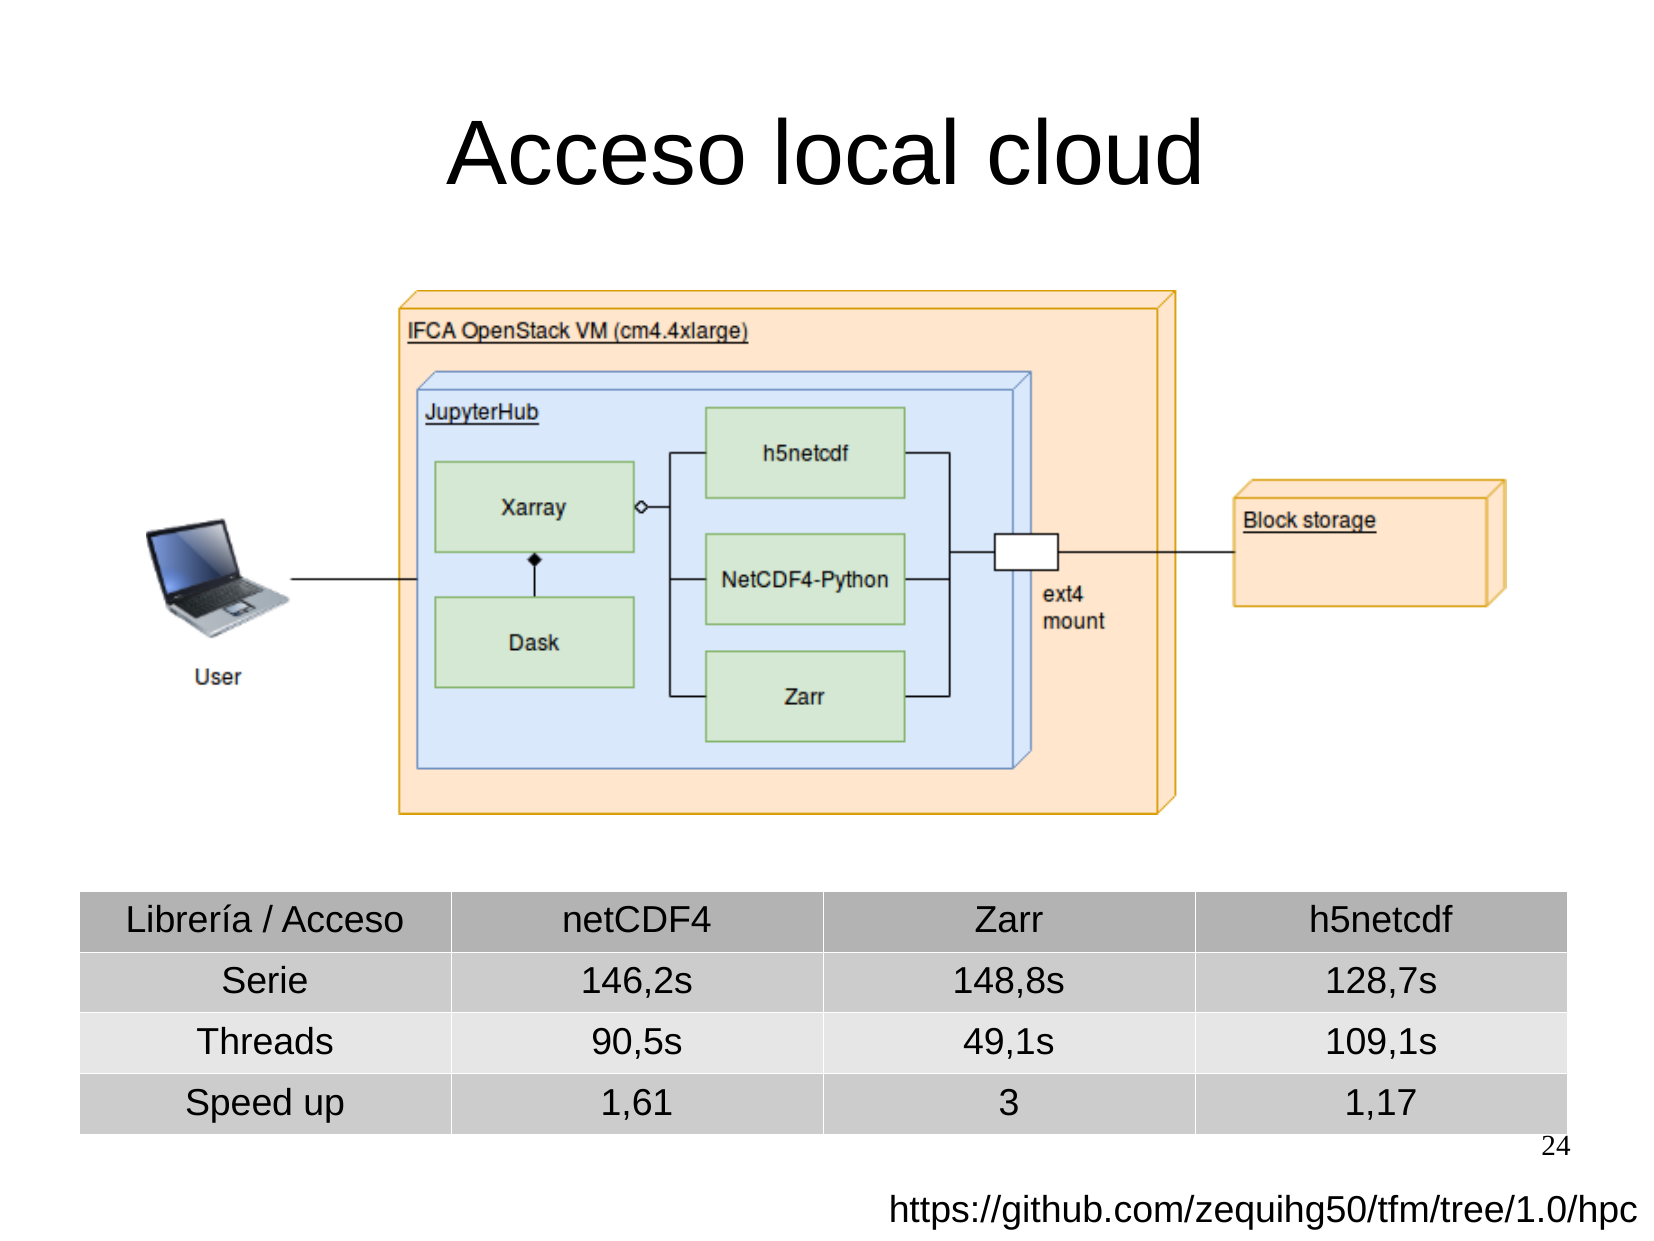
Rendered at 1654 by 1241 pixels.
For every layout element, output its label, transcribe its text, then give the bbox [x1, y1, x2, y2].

table_cell 128,7s [1196, 953, 1567, 1012]
table_cell Speed up [80, 1074, 451, 1134]
title Acceso local cloud [82, 49, 1571, 257]
table_header netCDF4 [452, 892, 823, 952]
table_cell Threads [80, 1013, 451, 1073]
picture [146, 290, 1507, 815]
table_cell 90,5s [452, 1013, 823, 1073]
table_header Zarr [824, 892, 1195, 952]
table_header h5netcdf [1196, 892, 1567, 952]
table_cell Serie [80, 953, 451, 1012]
table_cell 148,8s [824, 953, 1195, 1012]
table_cell 49,1s [824, 1013, 1195, 1073]
text_box https://github.com/zequihg50/tfm/tree/1.0/hpc [874, 1181, 1654, 1238]
table_header Librería / Acceso [80, 892, 451, 952]
table_cell 1,61 [452, 1074, 823, 1134]
table_cell 109,1s [1196, 1013, 1567, 1073]
table_cell 1,17 [1196, 1074, 1567, 1134]
table_cell 146,2s [452, 953, 823, 1012]
table_cell 3 [824, 1074, 1195, 1134]
